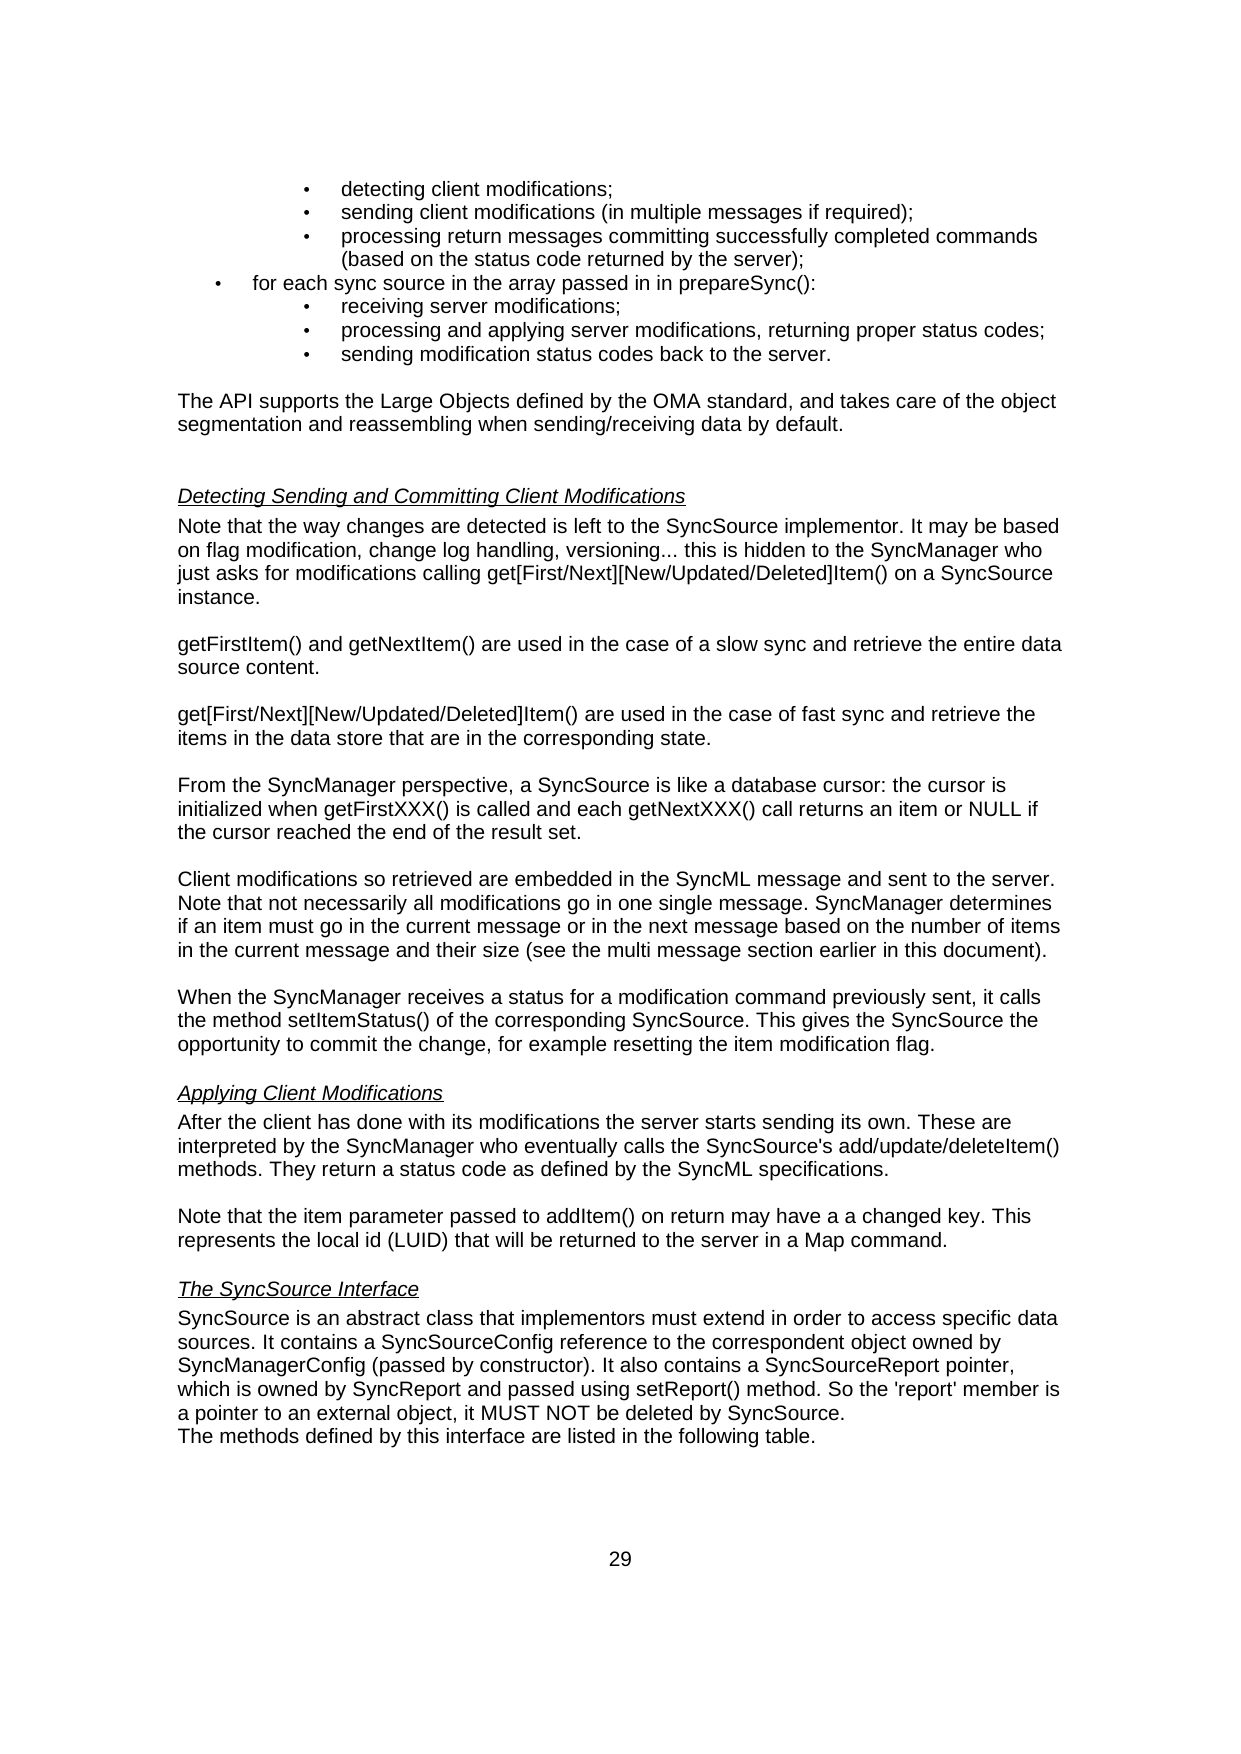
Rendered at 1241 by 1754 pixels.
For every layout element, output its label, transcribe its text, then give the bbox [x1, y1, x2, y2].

text Client modifications so retrieved are embedded in the SyncML message and sent to the server. Note that not necessarily all modifications go in one single message. SyncManager determines if an item must go in the current message or in the next message based on the number of items in the current message and their size (see the multi message section earlier in this document). [177, 868, 1063, 962]
text After the client has done with its modifications the server starts sending its own. These are interpreted by the SyncManager who eventually calls the SyncSource's add/update/deleteItem() methods. They return a status code as defined by the SyncML specifications. [177, 1111, 1063, 1181]
list sending client modifications (in multiple messages if required); [303, 201, 1063, 224]
subtitle Detecting Sending and Committing Client Modifications [177, 485, 1063, 508]
text Note that the item parameter passed to addItem() on return may have a a changed key. This represents the local id (LUID) that will be returned to the server in a Map command. [177, 1205, 1063, 1252]
text Note that the way changes are detected is left to the SyncSource implementor. It may be based on flag modification, change log handling, versioning... this is hidden to the SyncManager who just asks for modifications calling get[First/Next][New/Updated/Deleted]Item() on a SyncSource instance. [177, 514, 1063, 609]
text When the SyncManager receives a status for a modification command previously sent, it calls the method setItemStatus() of the corresponding SyncSource. This gives the SyncSource the opportunity to commit the change, for example resetting the item modification flag. [177, 985, 1063, 1056]
list sending modification status codes back to the server. [303, 342, 1063, 366]
text SyncSource is an abstract class that implementors must extend in order to access specific data sources. It contains a SyncSourceConfig reference to the correspondent object owned by SyncManagerConfig (passed by constructor). It also contains a SyncSourceReport pointer, which is owned by SyncReport and passed using setReport() method. So the 'report' member is a pointer to an external object, it MUST NOT be deleted by SyncSource. [177, 1307, 1063, 1424]
subtitle Applying Client Modifications [177, 1081, 1063, 1104]
list processing and applying server modifications, returning proper status codes; [303, 318, 1063, 342]
subtitle The SyncSource Interface [177, 1277, 1063, 1301]
text The methods defined by this interface are listed in the following table. [177, 1424, 1063, 1448]
list detecting client modifications; [303, 177, 1063, 201]
list processing return messages committing successfully completed commands (based on the status code returned by the server); [303, 224, 1063, 271]
text get[First/Next][New/Updated/Deleted]Item() are used in the case of fast sync and retrieve the items in the data store that are in the corresponding state. [177, 703, 1063, 750]
text getFirstItem() and getNextItem() are used in the case of a slow sync and retrieve the entire data source content. [177, 632, 1063, 679]
list receiving server modifications; [303, 295, 1063, 318]
list for each sync source in the array passed in in prepareSync(): [215, 271, 1063, 295]
text From the SyncManager perspective, a SyncSource is like a database cursor: the cursor is initialized when getFirstXXX() is called and each getNextXXX() call returns an item or NULL if the cursor reached the end of the result set. [177, 773, 1063, 844]
text The API supports the Large Objects defined by the OMA standard, and takes care of the object segmentation and reassembling when sending/receiving data by default. [177, 389, 1063, 436]
